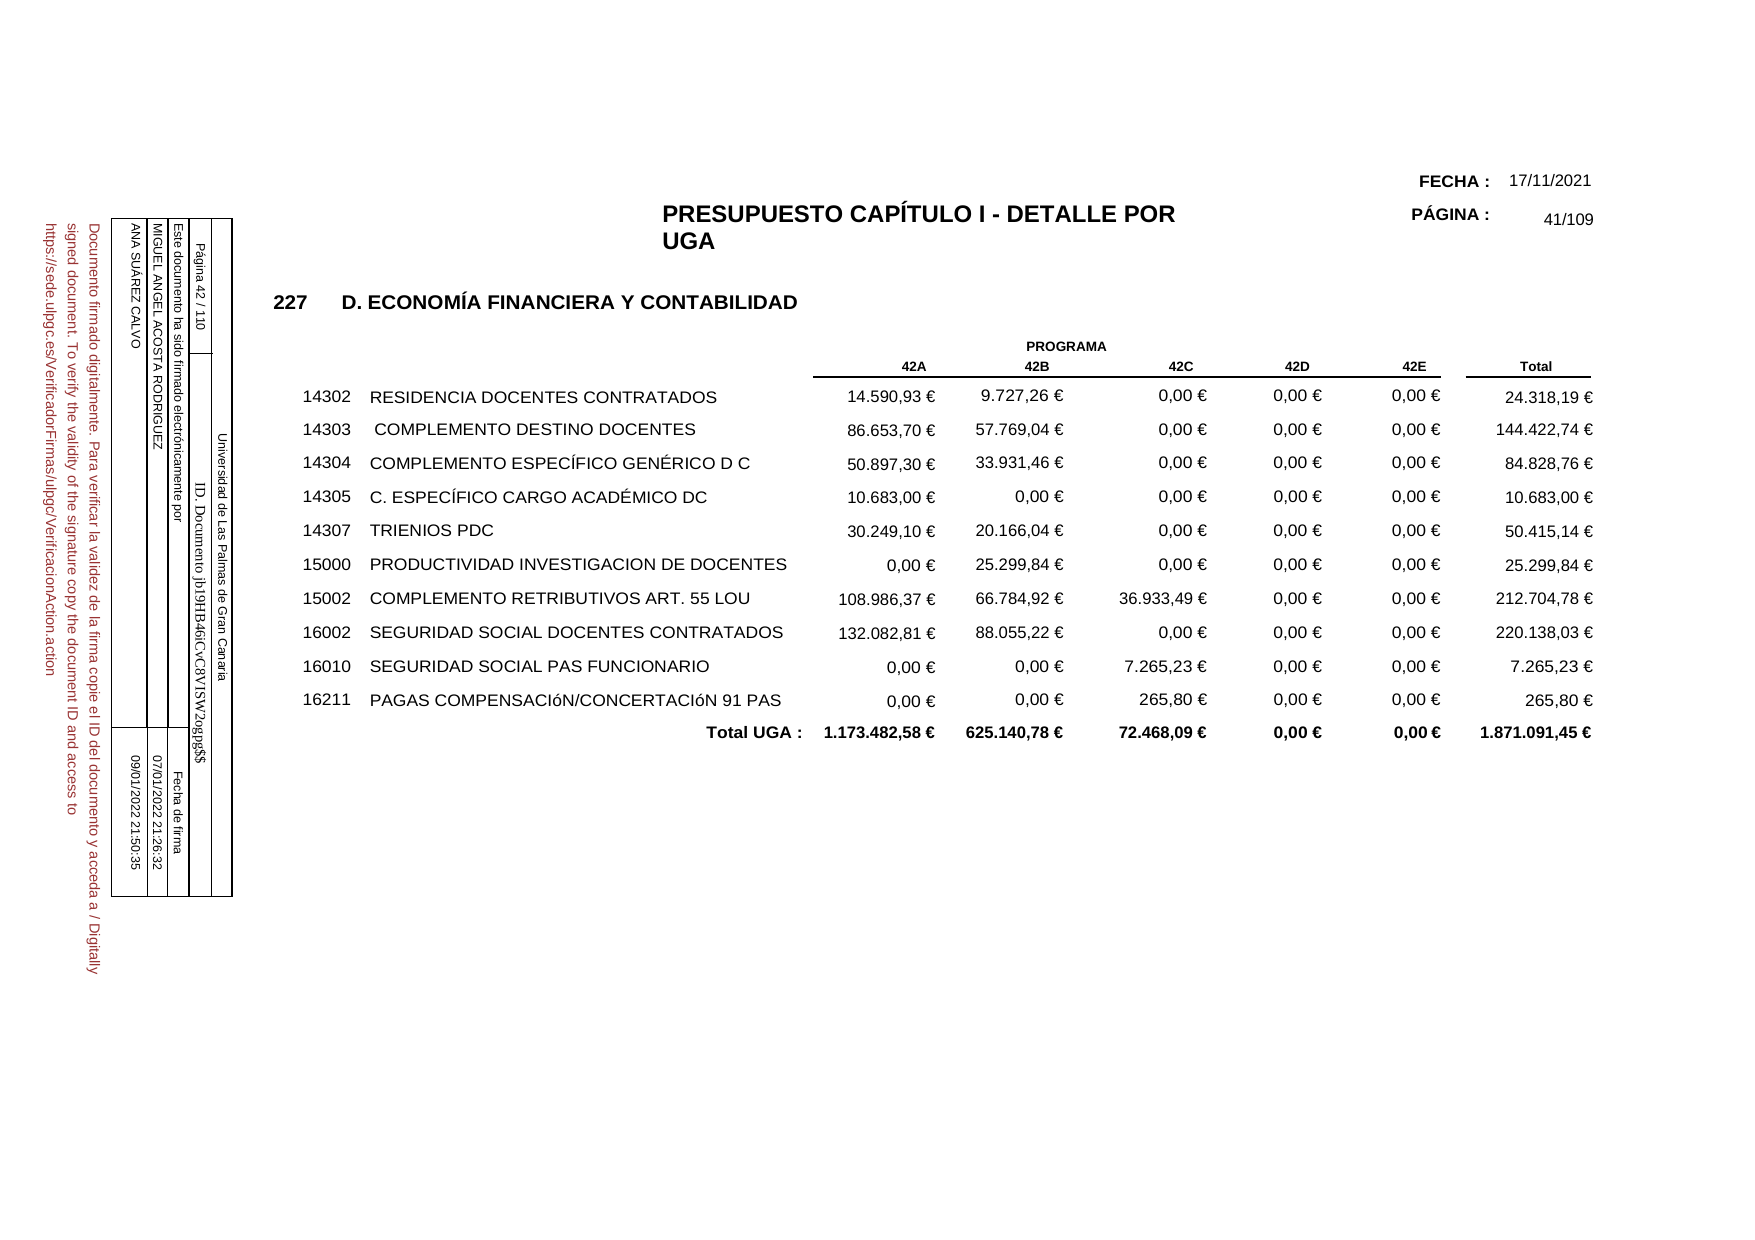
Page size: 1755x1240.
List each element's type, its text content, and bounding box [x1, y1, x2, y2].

table_cell 42A [813, 327, 949, 376]
table_cell 24.318,19 € [1466, 378, 1591, 413]
table_header 227 D. [268, 286, 365, 327]
table_cell 0,00 € [1240, 378, 1357, 413]
table_cell 0,00 € [1357, 650, 1441, 684]
table_cell PROGRAMA 42B [949, 327, 1112, 376]
table_cell 0,00 € [1357, 514, 1441, 548]
table_cell 0,00 € [949, 481, 1112, 514]
table_cell 15000 [268, 548, 365, 582]
text 17/11/2021 [1494, 171, 1591, 190]
table_cell 0,00 € [1240, 413, 1357, 447]
text [111, 218, 234, 901]
table_cell Total UGA : [365, 717, 813, 747]
table_cell 7.265,23 € [1112, 650, 1240, 684]
table_cell [1441, 684, 1466, 717]
table_cell 07/01/2022 21:26:32 [148, 728, 167, 896]
table_cell COMPLEMENTO ESPECÍFICO GENÉRICO D C [365, 447, 813, 481]
table_cell 0,00 € [1240, 717, 1357, 747]
table_cell 1.871.091,45 € [1466, 717, 1591, 747]
table_cell [268, 717, 365, 747]
table_cell 14.590,93 € [813, 378, 949, 413]
table_cell 16010 [268, 650, 365, 684]
text PRESUPUESTO CAPÍTULO I - DETALLE POR UGA [662, 199, 1234, 255]
table_cell 0,00 € [1357, 582, 1441, 616]
table_cell PRODUCTIVIDAD INVESTIGACION DE DOCENTES [365, 548, 813, 582]
table_cell RESIDENCIA DOCENTES CONTRATADOS [365, 376, 813, 413]
table_cell 42E [1357, 327, 1441, 376]
table_header ANA SUÁREZ CALVO [112, 219, 146, 727]
table_cell 10.683,00 € [813, 481, 949, 514]
table_cell 0,00 € [1112, 481, 1240, 514]
table_cell SEGURIDAD SOCIAL PAS FUNCIONARIO [365, 650, 813, 684]
table_cell 0,00 € [1240, 582, 1357, 616]
table_cell 0,00 € [1240, 548, 1357, 582]
table_cell Total [1466, 327, 1591, 376]
table_cell 0,00 € [1112, 413, 1240, 447]
table_cell [1441, 327, 1466, 376]
table_header Universidad de Las Palmas de Gran Canaria [212, 219, 231, 896]
table_cell 16211 [268, 684, 365, 717]
table_cell [1441, 616, 1466, 650]
table_cell 14303 [268, 413, 365, 447]
table_cell 30.249,10 € [813, 514, 949, 548]
table_cell 0,00 € [1240, 481, 1357, 514]
table_cell 42C [1112, 327, 1240, 376]
table_cell [1441, 650, 1466, 684]
table_cell 212.704,78 € [1466, 582, 1591, 616]
table_cell 09/01/2022 21:50:35 [112, 728, 147, 896]
table_cell [1441, 413, 1466, 447]
table_cell [1441, 481, 1466, 514]
table_cell 1.173.482,58 € [813, 717, 949, 747]
text 41/109 [1494, 210, 1594, 229]
table_cell TRIENIOS PDC [365, 514, 813, 548]
table_cell 0,00 € [1112, 616, 1240, 650]
table_cell 84.828,76 € [1466, 447, 1591, 481]
table_cell 0,00 € [949, 650, 1112, 684]
table_cell COMPLEMENTO RETRIBUTIVOS ART. 55 LOU [365, 582, 813, 616]
table_cell 0,00 € [1357, 378, 1441, 413]
table_cell 0,00 € [949, 684, 1112, 717]
table_header Página 42 / 110 [190, 219, 211, 353]
table_cell COMPLEMENTO DESTINO DOCENTES [365, 413, 813, 447]
table_header Este documento ha sido firmado electrónicamente por [169, 219, 188, 727]
table_cell 0,00 € [1240, 684, 1357, 717]
table_cell [1441, 548, 1466, 582]
table_cell 132.082,81 € [813, 616, 949, 650]
text FECHA : PÁGINA : [1408, 171, 1490, 224]
table_cell 88.055,22 € [949, 616, 1112, 650]
table_cell 108.986,37 € [813, 582, 949, 616]
table_cell 0,00 € [1357, 413, 1441, 447]
table_cell 0,00 € [1357, 616, 1441, 650]
table_cell SEGURIDAD SOCIAL DOCENTES CONTRATADOS [365, 616, 813, 650]
table_header [813, 286, 1591, 327]
table_cell 33.931,46 € [949, 447, 1112, 481]
table_cell 0,00 € [813, 548, 949, 582]
table_cell 57.769,04 € [949, 413, 1112, 447]
table_cell 265,80 € [1112, 684, 1240, 717]
table_cell 86.653,70 € [813, 413, 949, 447]
table_cell 36.933,49 € [1112, 582, 1240, 616]
table_cell ID. Documento jb19HB46iCvC8VISW2ogpg$$ [190, 354, 211, 896]
table_cell 14304 [268, 447, 365, 481]
table_cell 0,00 € [1240, 514, 1357, 548]
table_cell 0,00 € [1357, 548, 1441, 582]
table_cell [1441, 514, 1466, 548]
table_cell 0,00 € [1357, 717, 1441, 747]
table_cell 625.140,78 € [949, 717, 1112, 747]
table_cell 0,00 € [1240, 447, 1357, 481]
table_header ECONOMÍA FINANCIERA Y CONTABILIDAD [365, 286, 813, 327]
table_cell 14302 [268, 376, 365, 413]
table_cell 25.299,84 € [1466, 548, 1591, 582]
table_cell [1441, 376, 1466, 413]
table_cell 10.683,00 € [1466, 481, 1591, 514]
table_cell 25.299,84 € [949, 548, 1112, 582]
table_cell 50.415,14 € [1466, 514, 1591, 548]
table_cell [365, 327, 813, 376]
table_cell 14305 [268, 481, 365, 514]
table_cell 42D [1240, 327, 1357, 376]
table_cell 0,00 € [813, 650, 949, 684]
table_header MIGUEL ANGEL ACOSTA RODRIGUEZ [148, 219, 167, 727]
table_cell 0,00 € [1112, 447, 1240, 481]
table_cell 0,00 € [1112, 514, 1240, 548]
table_cell C. ESPECÍFICO CARGO ACADÉMICO DC [365, 481, 813, 514]
table_cell 20.166,04 € [949, 514, 1112, 548]
table_cell 14307 [268, 514, 365, 548]
table_cell 0,00 € [1112, 378, 1240, 413]
table_cell 66.784,92 € [949, 582, 1112, 616]
table_cell 72.468,09 € [1112, 717, 1240, 747]
table_cell [1441, 447, 1466, 481]
table_cell Fecha de firma [168, 728, 188, 896]
table_cell 9.727,26 € [949, 378, 1112, 413]
table_cell 0,00 € [1112, 548, 1240, 582]
table_cell 15002 [268, 582, 365, 616]
table_cell [1441, 717, 1466, 747]
table_cell 265,80 € [1466, 684, 1591, 717]
table_cell [268, 327, 365, 376]
table_cell 50.897,30 € [813, 447, 949, 481]
table_cell 16002 [268, 616, 365, 650]
table_cell 0,00 € [1357, 481, 1441, 514]
text Documento firmado digitalmente. Para verificar la validez de la firma copie el ID del documento y acceda a / Digitally signed document. To verify the validity of the signature copy the document ID and access to https://sede.ulpgc.es/VerificadorFirmas/ulpgc/VerificacionAction.action [43, 223, 103, 976]
table_cell PAGAS COMPENSACIóN/CONCERTACIóN 91 PAS [365, 684, 813, 717]
table_cell 220.138,03 € [1466, 616, 1591, 650]
table_cell 144.422,74 € [1466, 413, 1591, 447]
table_cell [1441, 582, 1466, 616]
table_cell 7.265,23 € [1466, 650, 1591, 684]
table_cell 0,00 € [1357, 447, 1441, 481]
table_cell 0,00 € [813, 684, 949, 717]
table_cell 0,00 € [1240, 616, 1357, 650]
table_cell 0,00 € [1357, 684, 1441, 717]
table_cell 0,00 € [1240, 650, 1357, 684]
